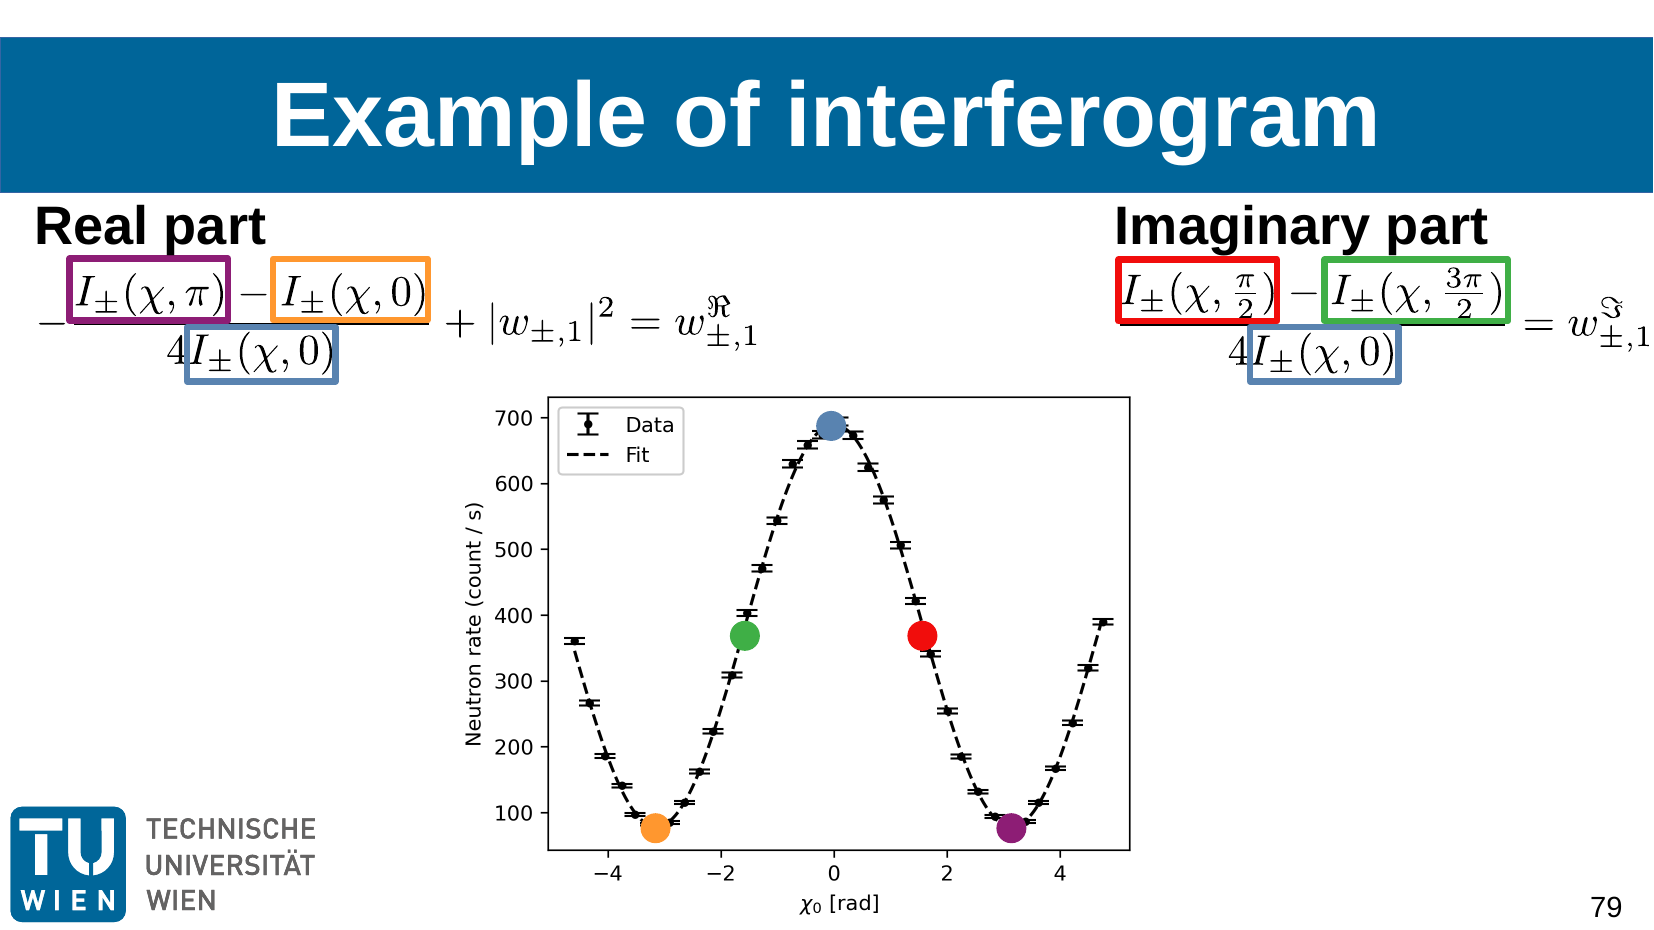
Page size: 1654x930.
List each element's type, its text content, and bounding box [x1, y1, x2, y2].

picture [35, 286, 184, 380]
picture [1280, 286, 1321, 324]
picture [1401, 286, 1653, 379]
picture [1328, 286, 1505, 318]
picture [450, 382, 1144, 930]
text_box [996, 813, 1027, 844]
text_box [907, 620, 938, 651]
picture [1253, 330, 1395, 378]
list Real part [34, 195, 605, 286]
title Example of interferogram [0, 37, 1653, 193]
text_box [816, 410, 847, 441]
text_box [640, 813, 671, 844]
list Imaginary part [1114, 195, 1653, 286]
picture [1114, 286, 1247, 379]
text_box [729, 620, 760, 651]
picture [73, 286, 225, 317]
picture [1122, 286, 1274, 318]
picture [276, 286, 425, 317]
picture [190, 330, 332, 378]
picture [230, 267, 761, 380]
